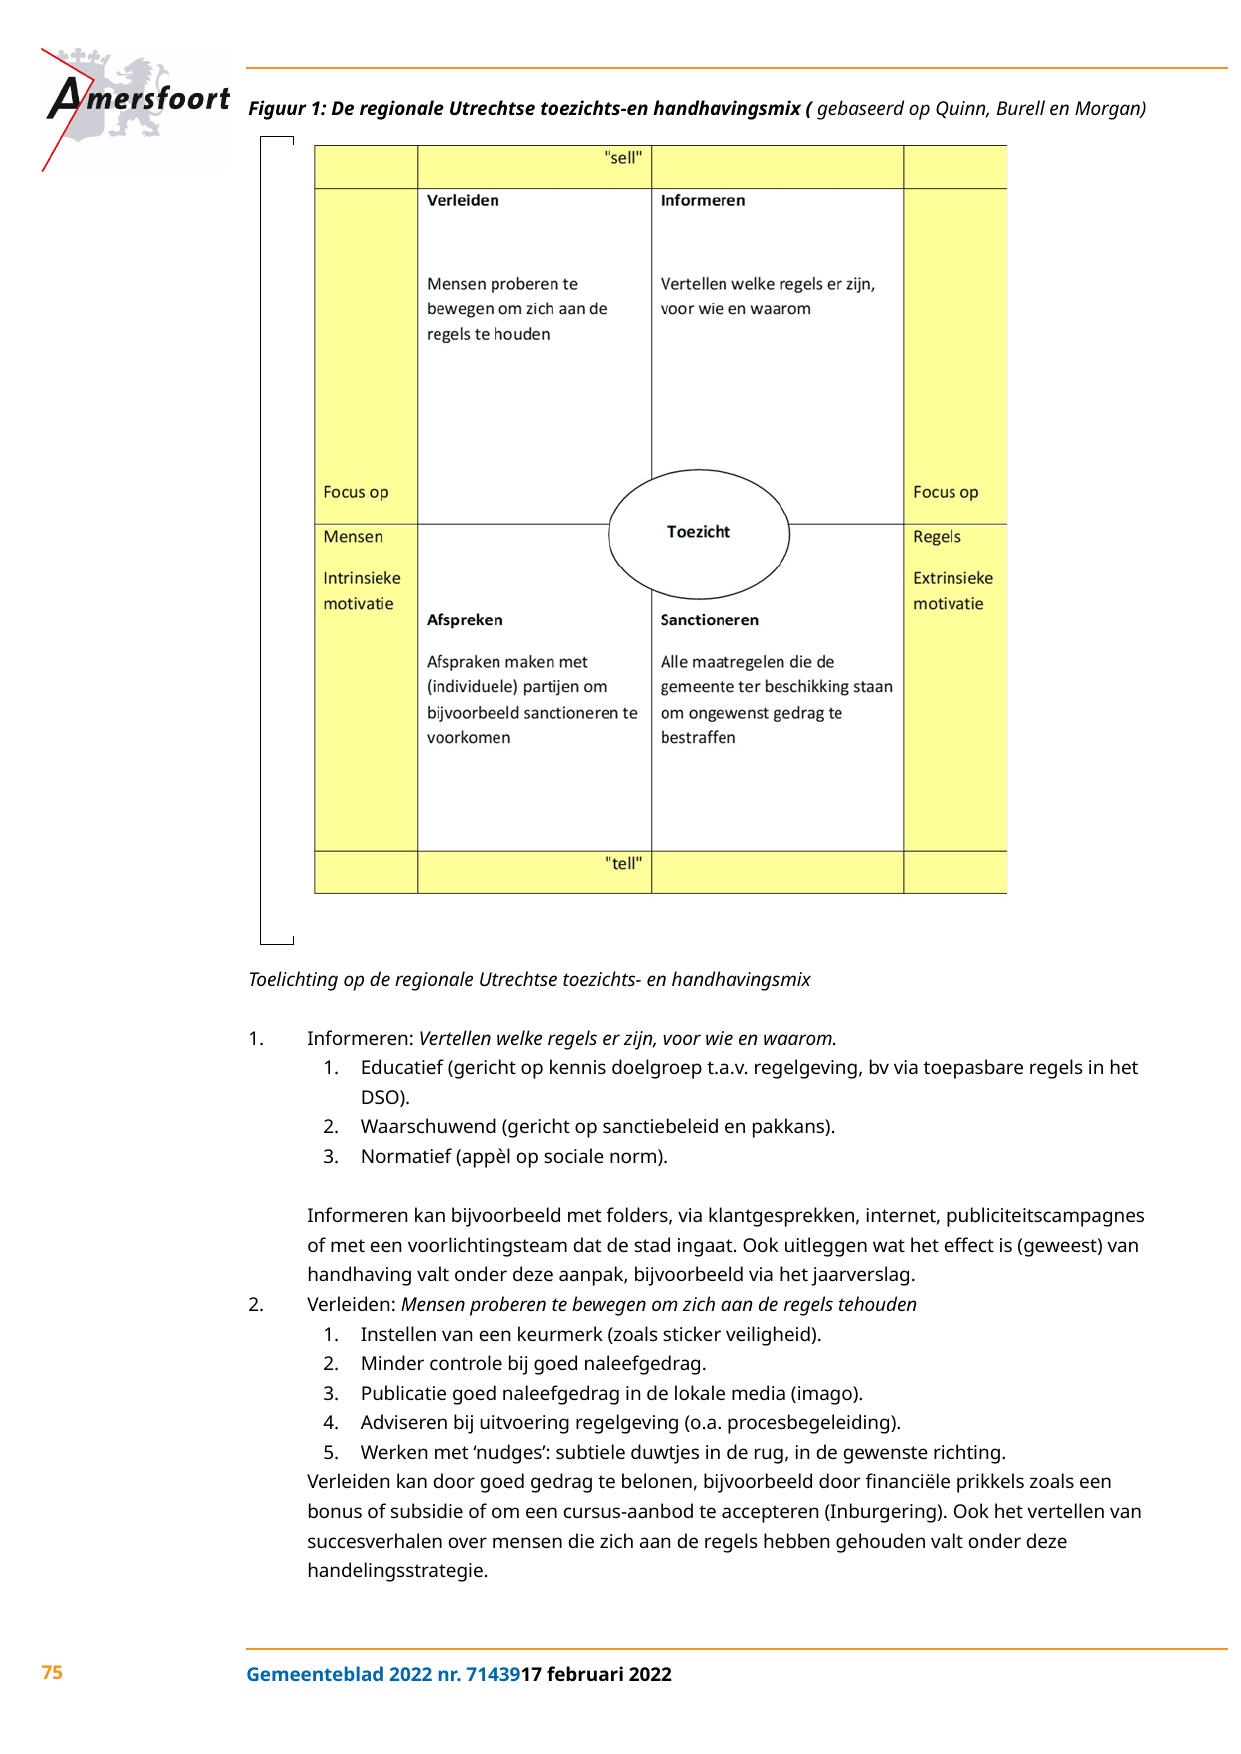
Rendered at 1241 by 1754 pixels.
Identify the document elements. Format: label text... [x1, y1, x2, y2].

picture [268, 145, 1008, 936]
list Informeren: Vertellen welke regels er zijn, voor wie en waarom. [248, 1025, 1152, 1051]
picture [41, 47, 231, 172]
list Publicatie goed naleefgedrag in de lokale media (imago). [323, 1380, 1152, 1406]
list Verleiden: Mensen proberen te bewegen om zich aan de regels tehouden [248, 1291, 1152, 1317]
list Informeren kan bijvoorbeeld met folders, via klantgesprekken, internet, publiciteitscampagnes of met een voorlichtingsteam dat de stad ingaat. Ook uitleggen wat het effect is (geweest) van handhaving valt onder deze aanpak, bijvoorbeeld via het jaarverslag. [248, 1202, 1152, 1287]
text Toelichting op de regionale Utrechtse toezichts- en handhavingsmix [248, 966, 1152, 991]
list Minder controle bij goed naleefgedrag. [323, 1350, 1152, 1376]
list Waarschuwend (gericht op sanctiebeleid en pakkans). [323, 1114, 1152, 1139]
list Werken met ‘nudges’: subtiele duwtjes in de rug, in de gewenste richting. [323, 1439, 1152, 1465]
list Normatief (appèl op sociale norm). [323, 1143, 1152, 1169]
text Figuur 1: De regionale Utrechtse toezichts-en handhavingsmix ( gebaseerd op Quinn, Burell en Morgan) [248, 95, 1152, 121]
list Verleiden kan door goed gedrag te belonen, bijvoorbeeld door financiële prikkels zoals een bonus of subsidie of om een cursus-aanbod te accepteren (Inburgering). Ook het vertellen van succesverhalen over mensen die zich aan de regels hebben gehouden valt onder deze handelingsstrategie. [248, 1469, 1152, 1583]
list Educatief (gericht op kennis doelgroep t.a.v. regelgeving, bv via toepasbare regels in het DSO). [323, 1054, 1152, 1110]
list Adviseren bij uitvoering regelgeving (o.a. procesbegeleiding). [323, 1409, 1152, 1435]
list Instellen van een keurmerk (zoals sticker veiligheid). [323, 1321, 1152, 1346]
